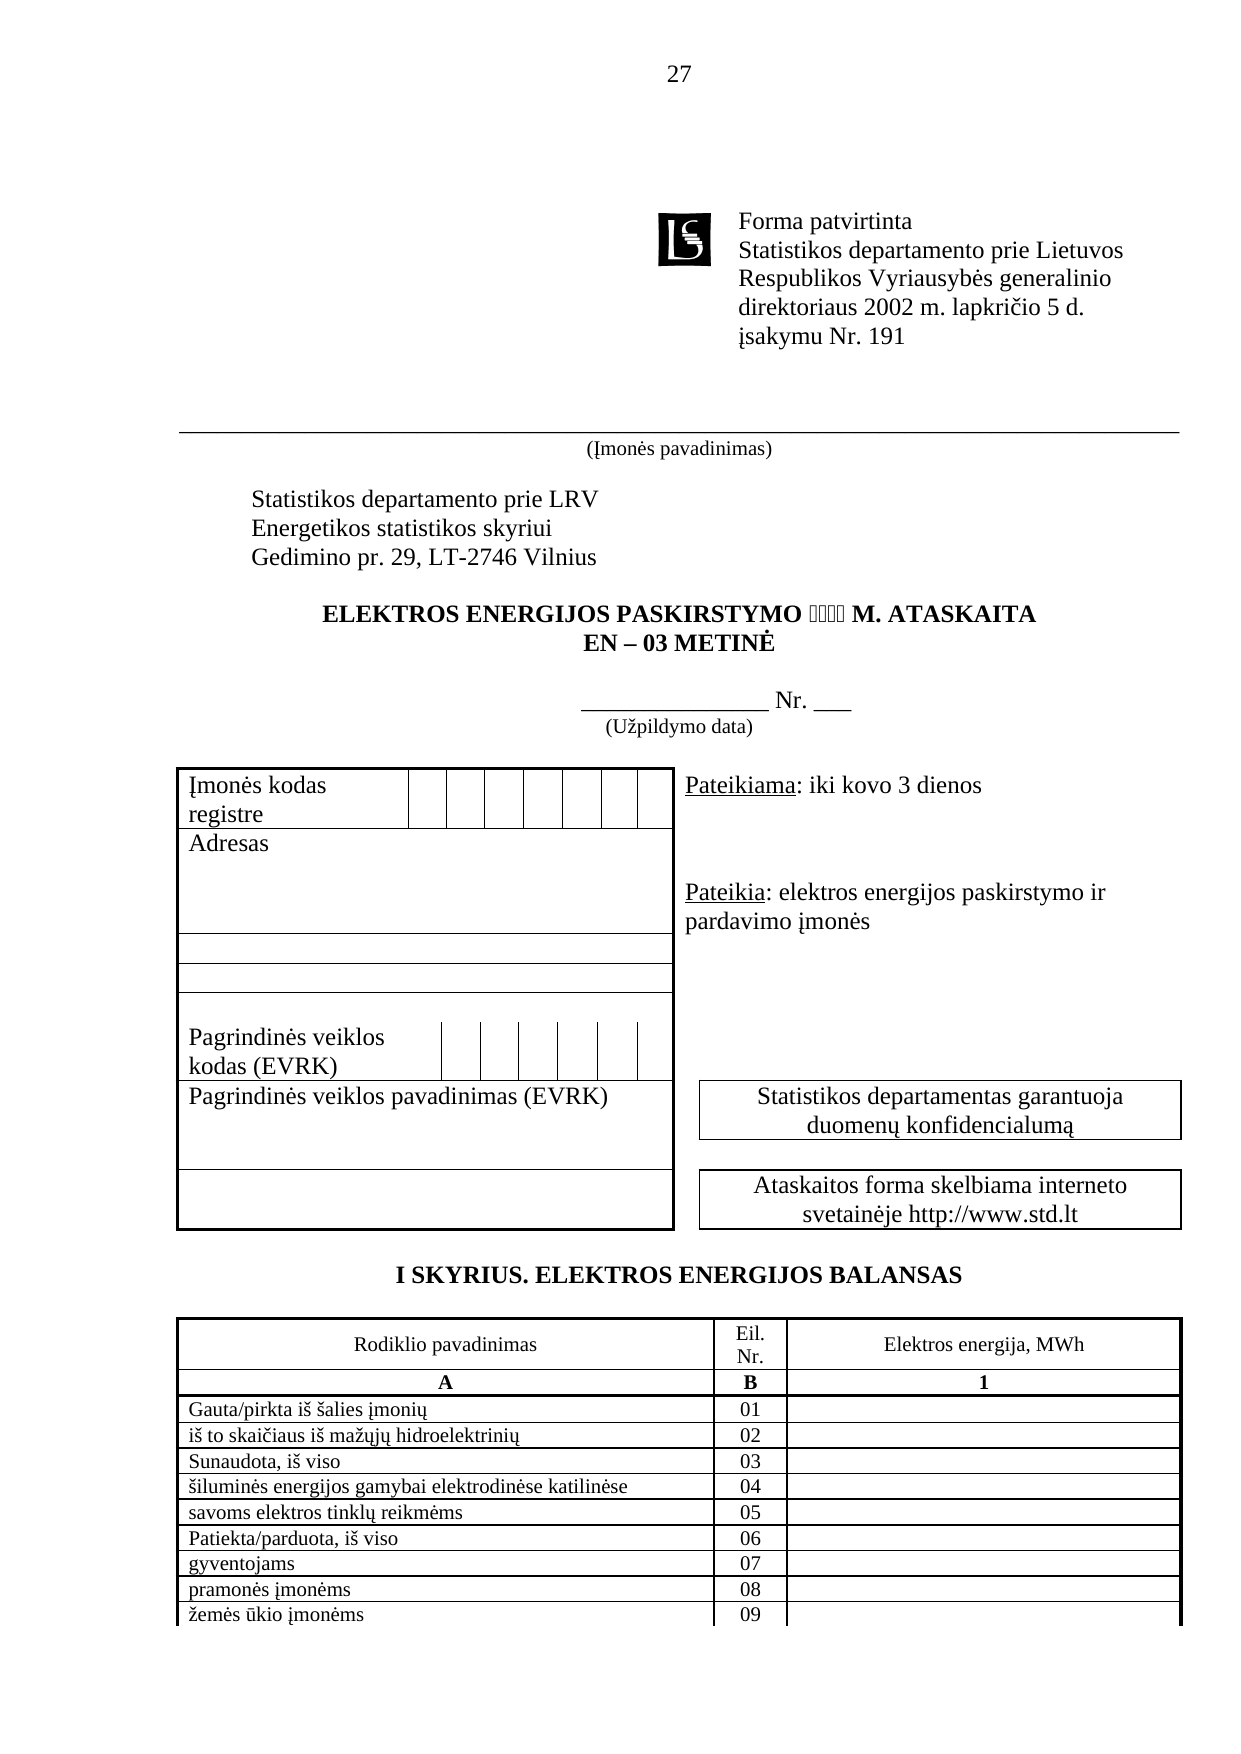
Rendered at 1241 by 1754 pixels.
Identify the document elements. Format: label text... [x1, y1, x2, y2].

table_cell [442, 1022, 480, 1079]
table_header [524, 770, 562, 827]
text ________________________________________________________________________________ [177, 407, 1181, 436]
table_cell [179, 934, 672, 962]
table_header Rodiklio pavadinimas [179, 1320, 713, 1368]
text Gedimino pr. 29, LT-2746 Vilnius [177, 542, 1181, 570]
table_cell Pateikia: elektros energijos paskirstymo ir pardavimo įmonės [675, 876, 1181, 962]
table_cell [788, 1397, 1179, 1421]
table_header [638, 770, 672, 827]
table_cell [788, 1577, 1179, 1601]
table_cell [788, 1551, 1179, 1575]
table_cell [699, 1140, 1181, 1169]
table_cell Statistikos departamentas garantuoja duomenų konfidencialumą [700, 1081, 1180, 1138]
text I SKYRIUS. elektros energijos balansas [177, 1260, 1181, 1288]
table_cell [675, 1080, 699, 1138]
table_cell 08 [715, 1577, 786, 1601]
table_cell [675, 1139, 699, 1169]
table_cell 03 [715, 1449, 786, 1473]
text (Užpildymo data) [177, 714, 1181, 738]
text Statistikos departamento prie LRV [177, 484, 1181, 513]
text en – 03 metinė [177, 628, 1181, 657]
table_header [485, 770, 523, 827]
table_cell 05 [715, 1500, 786, 1524]
table_cell 1 [788, 1370, 1179, 1394]
table_cell šiluminės energijos gamybai elektrodinėse katilinėse [179, 1474, 713, 1498]
text (Įmonės pavadinimas) [177, 436, 1181, 460]
table_cell 04 [715, 1474, 786, 1498]
table_cell [638, 1022, 672, 1079]
table_cell 02 [715, 1423, 786, 1447]
table_cell [788, 1602, 1179, 1626]
table_cell A [179, 1370, 713, 1394]
table_cell [675, 992, 704, 1022]
table_cell [704, 963, 1181, 1022]
table_cell [788, 1474, 1179, 1498]
table_cell [788, 1526, 1179, 1549]
table_cell 01 [715, 1397, 786, 1421]
table_header Įmonės kodas registre [179, 770, 408, 827]
table_cell [179, 1139, 672, 1169]
text Energetikos statistikos skyriui [177, 513, 1181, 542]
table_header [602, 770, 637, 827]
table_header [177, 206, 727, 350]
text elektros energijos paskirstymo  m. ataskaita [177, 599, 1181, 628]
table_cell 06 [715, 1526, 786, 1549]
table_cell Adresas [179, 829, 672, 933]
table_header Pateikiama: iki kovo 3 dienos [675, 767, 1171, 876]
table_header [409, 770, 446, 827]
table_cell Pagrindinės veiklos pavadinimas (EVRK) [179, 1081, 672, 1138]
table_cell Gauta/pirkta iš šalies įmonių [179, 1397, 713, 1421]
table_cell [788, 1423, 1179, 1447]
table_cell [675, 1169, 699, 1228]
table_cell žemės ūkio įmonėms [179, 1602, 713, 1626]
table_header [1171, 767, 1181, 827]
table_cell savoms elektros tinklų reikmėms [179, 1500, 713, 1524]
table_cell gyventojams [179, 1551, 713, 1575]
table_cell [179, 1170, 672, 1228]
table_cell [788, 1449, 1179, 1473]
table_header Eil. Nr. [715, 1320, 786, 1368]
table_cell [179, 993, 672, 1022]
table_cell Patiekta/parduota, iš viso [179, 1526, 713, 1549]
table_header [563, 770, 601, 827]
table_cell [519, 1022, 557, 1079]
table_cell 09 [715, 1602, 786, 1626]
table_cell Pagrindinės veiklos kodas (EVRK) [179, 1022, 441, 1079]
table_header [447, 770, 484, 827]
table_cell [788, 1500, 1179, 1524]
table_cell 07 [715, 1551, 786, 1575]
table_cell [675, 963, 704, 992]
table_cell Ataskaitos forma skelbiama interneto svetainėje http://www.std.lt [700, 1171, 1180, 1228]
table_cell B [715, 1370, 786, 1394]
table_cell iš to skaičiaus iš mažųjų hidroelektrinių [179, 1423, 713, 1447]
table_header Forma patvirtinta Statistikos departamento prie Lietuvos Respublikos Vyriausybės generalinio direktoriaus 2002 m. lapkričio 5 d. įsakymu Nr. 191 [727, 206, 1204, 350]
table_cell [675, 1022, 1181, 1079]
table_cell pramonės įmonėms [179, 1577, 713, 1601]
table_cell [179, 964, 672, 992]
table_cell [558, 1022, 597, 1079]
table_cell [1171, 828, 1181, 876]
table_header Elektros energija, MWh [788, 1320, 1179, 1368]
table_cell [481, 1022, 518, 1079]
table_cell [598, 1022, 637, 1079]
text _______________ Nr. ___ [177, 685, 1181, 714]
table_cell Sunaudota, iš viso [179, 1449, 713, 1473]
